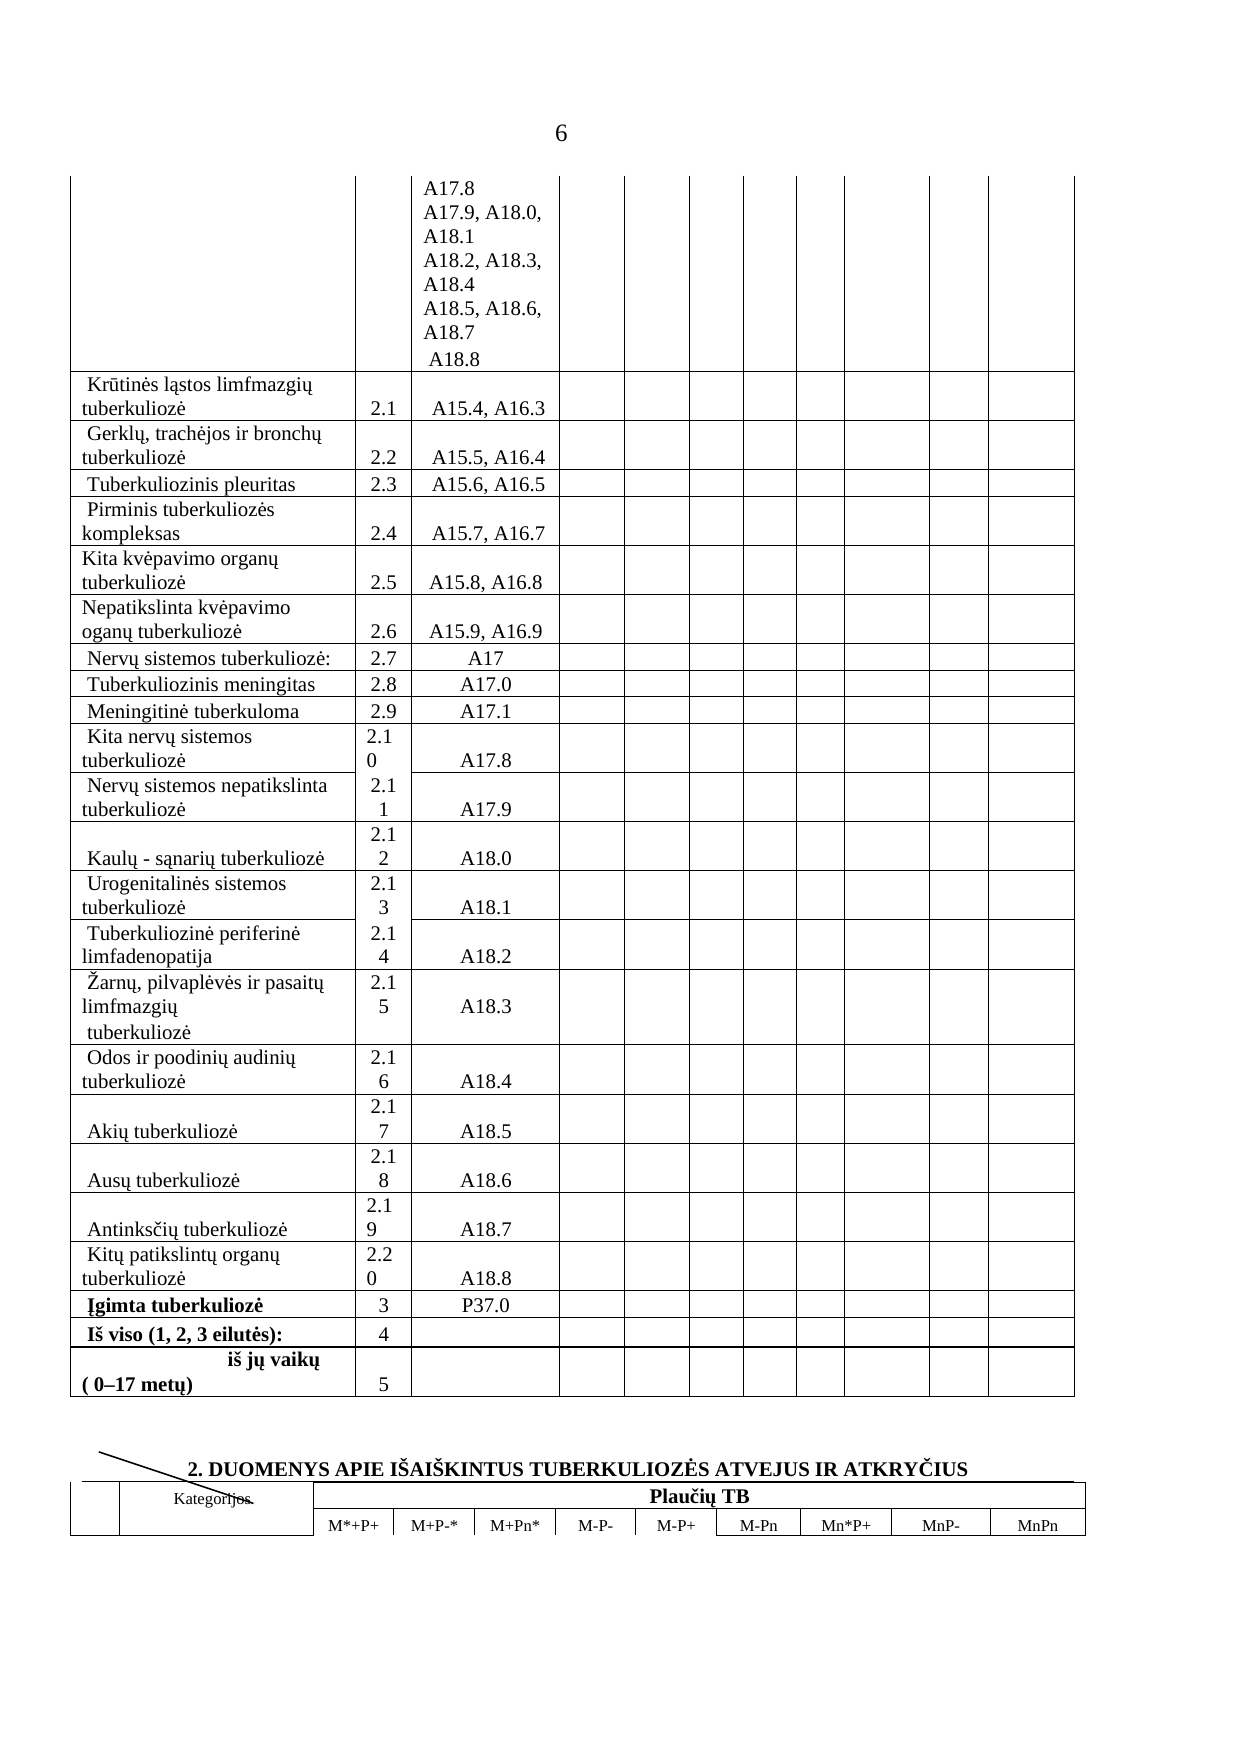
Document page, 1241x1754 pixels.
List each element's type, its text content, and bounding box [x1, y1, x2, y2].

table_cell [625, 344, 689, 371]
table_cell P37.0 [412, 1291, 559, 1317]
table_cell [989, 1291, 1074, 1317]
table_cell [690, 546, 743, 594]
table_cell [625, 176, 689, 200]
table_cell Nepatikslinta kvėpavimo oganų tuberkuliozė [71, 595, 355, 643]
table_cell [744, 871, 796, 919]
table_cell [797, 1144, 844, 1192]
table_cell [625, 372, 689, 420]
table_cell [560, 644, 624, 669]
table_cell A17.9 [412, 773, 559, 821]
table_cell [625, 1318, 689, 1346]
table_cell [797, 344, 844, 371]
table_cell [797, 1095, 844, 1143]
table_cell M+P-* [394, 1509, 474, 1535]
table_cell A15.4, A16.3 [412, 372, 559, 420]
table_cell [797, 176, 844, 200]
table_cell [690, 1242, 743, 1290]
table_cell [744, 1348, 796, 1396]
table_cell [560, 724, 624, 772]
table_cell [845, 497, 929, 545]
table_cell A17.8 [412, 176, 559, 200]
table_cell [797, 697, 844, 723]
table_cell [560, 697, 624, 723]
table_cell [989, 1318, 1074, 1346]
table_cell [560, 671, 624, 696]
table_cell [690, 1193, 743, 1241]
table_cell [989, 970, 1074, 1018]
table_cell [845, 724, 929, 772]
table_cell Akių tuberkuliozė [71, 1095, 355, 1143]
table_cell [797, 372, 844, 420]
table_cell [412, 1018, 559, 1044]
table_cell [744, 920, 796, 968]
table_cell [560, 372, 624, 420]
table_cell 2.15 [356, 970, 411, 1018]
table_cell M-P+ [636, 1509, 716, 1535]
table_cell [845, 595, 929, 643]
table_cell Kitų patikslintų organų tuberkuliozė [71, 1242, 355, 1290]
table_cell [989, 470, 1074, 496]
table_cell A18.5, A18.6, A18.7 [412, 296, 559, 344]
table_cell [625, 497, 689, 545]
table_cell A18.1 [412, 871, 559, 919]
table_cell 2.16 [356, 1045, 411, 1093]
table_cell Kategorijos [120, 1482, 233, 1508]
table_cell [797, 1045, 844, 1093]
table_cell [356, 1018, 411, 1044]
table_cell Odos ir poodinių audinių tuberkuliozė [71, 1045, 355, 1093]
table_header [70, 1425, 1086, 1482]
table_cell [71, 296, 355, 344]
table_cell [625, 1291, 689, 1317]
table_cell [744, 372, 796, 420]
table_cell [797, 296, 844, 344]
table_cell A18.2, A18.3, A18.4 [412, 248, 559, 296]
table_cell [930, 1318, 988, 1346]
table_cell [845, 1018, 929, 1044]
table_cell [690, 1348, 743, 1396]
table_cell [797, 200, 844, 248]
table_cell [797, 1018, 844, 1044]
table_cell [744, 248, 796, 296]
table_cell [989, 773, 1074, 821]
table_cell 2.5 [356, 546, 411, 594]
table_cell Tuberkuliozinis pleuritas [71, 470, 355, 496]
table_cell [989, 822, 1074, 870]
table_cell Krūtinės ląstos limfmazgių tuberkuliozė [71, 372, 355, 420]
table_cell [560, 1193, 624, 1241]
table_cell [930, 546, 988, 594]
table_cell [744, 200, 796, 248]
table_cell [845, 773, 929, 821]
table_cell Tuberkuliozinis meningitas [71, 671, 355, 696]
table_cell [797, 595, 844, 643]
table_cell [989, 296, 1074, 344]
table_cell 2.4 [356, 497, 411, 545]
table_cell [744, 822, 796, 870]
table_cell [989, 1144, 1074, 1192]
table_cell iš jų vaikų ( 0–17 metų) [71, 1348, 355, 1396]
table_cell 2.17 [356, 1095, 411, 1143]
table_cell Kita kvėpavimo organų tuberkuliozė [71, 546, 355, 594]
table_cell [412, 1318, 559, 1346]
table_cell Tuberkuliozinė periferinė limfadenopatija [71, 920, 355, 968]
table_cell [744, 1045, 796, 1093]
table_cell 2.6 [356, 595, 411, 643]
table_cell Mn*P+ [801, 1509, 891, 1535]
table_cell [625, 1045, 689, 1093]
table_cell [560, 1348, 624, 1396]
table_header 2. DUOMENYS APIE IŠAIŠKINTUS TUBERKULIOZĖS ATVEJUS IR ATKRYČIUS [111, 1454, 1074, 1481]
table_cell [690, 697, 743, 723]
table_cell [690, 296, 743, 344]
table_cell [744, 1144, 796, 1192]
table_cell [690, 822, 743, 870]
table_cell A17.0 [412, 671, 559, 696]
table_cell [690, 421, 743, 469]
table_cell [930, 724, 988, 772]
table_cell 2.14 [356, 919, 411, 968]
table_cell [625, 248, 689, 296]
table_cell [412, 1348, 559, 1396]
table_cell Ausų tuberkuliozė [71, 1144, 355, 1192]
table_cell [744, 1242, 796, 1290]
table_cell Pirminis tuberkuliozės kompleksas [71, 497, 355, 545]
table_cell [690, 1291, 743, 1317]
table_cell [845, 871, 929, 919]
table_cell 2.10 [356, 724, 411, 772]
table_cell [744, 296, 796, 344]
table_cell [845, 671, 929, 696]
table_cell [690, 200, 743, 248]
table_cell [744, 546, 796, 594]
table_cell 2.11 [356, 772, 411, 821]
table_cell [625, 546, 689, 594]
table_cell A18.4 [412, 1045, 559, 1093]
table_cell [690, 1045, 743, 1093]
table_cell A15.9, A16.9 [412, 595, 559, 643]
table_cell [71, 176, 355, 200]
table_cell [560, 595, 624, 643]
table_cell [744, 421, 796, 469]
table_cell [690, 644, 743, 669]
table_cell [625, 773, 689, 821]
table_cell [560, 470, 624, 496]
table_cell [690, 724, 743, 772]
table_cell [744, 176, 796, 200]
table_cell [356, 344, 411, 371]
table_cell A18.3 [412, 970, 559, 1018]
table_cell [744, 344, 796, 371]
table_cell [930, 1045, 988, 1093]
table_cell [356, 248, 411, 296]
table_cell [845, 546, 929, 594]
table_cell [845, 1291, 929, 1317]
table_cell [797, 920, 844, 968]
table_cell 5 [356, 1348, 411, 1396]
table_cell [845, 470, 929, 496]
table_cell [797, 1242, 844, 1290]
table_cell [560, 920, 624, 968]
table_cell [71, 344, 355, 371]
table_cell [625, 1348, 689, 1396]
table_cell [989, 644, 1074, 669]
table_cell [797, 970, 844, 1018]
table_cell 2.3 [356, 470, 411, 496]
table_cell [989, 546, 1074, 594]
table_cell [797, 421, 844, 469]
table_cell [744, 595, 796, 643]
table_cell 2.18 [356, 1144, 411, 1192]
table_cell [744, 970, 796, 1018]
table_cell [797, 1318, 844, 1346]
table_cell A17.1 [412, 697, 559, 723]
table_cell [625, 724, 689, 772]
table_cell 2.2 [356, 421, 411, 469]
table_cell A15.8, A16.8 [412, 546, 559, 594]
table_cell [356, 176, 411, 200]
table_cell [625, 970, 689, 1018]
table_cell [690, 1095, 743, 1143]
table_cell [845, 176, 929, 200]
table_cell [625, 1018, 689, 1044]
table_cell [560, 546, 624, 594]
table_cell [625, 697, 689, 723]
table_cell [560, 176, 624, 200]
table_cell [690, 671, 743, 696]
table_cell A17.8 [412, 724, 559, 772]
table_cell [989, 1348, 1074, 1396]
table_cell [560, 497, 624, 545]
table_cell Plaučių TB [314, 1483, 1085, 1508]
table_cell [930, 248, 988, 296]
table_cell [989, 344, 1074, 371]
table_cell [845, 644, 929, 669]
table_cell [625, 671, 689, 696]
table_cell [930, 200, 988, 248]
table_cell [797, 1193, 844, 1241]
table_cell [690, 595, 743, 643]
table_cell [930, 871, 988, 919]
table_cell [71, 200, 355, 248]
table_cell [560, 296, 624, 344]
table_cell [930, 1193, 988, 1241]
table_cell [560, 1018, 624, 1044]
table_cell [930, 1144, 988, 1192]
table_cell M*+P+ [314, 1509, 393, 1535]
table_cell [71, 248, 355, 296]
table_cell MnPn [991, 1509, 1085, 1535]
table_cell 2.7 [356, 644, 411, 669]
table_cell [560, 344, 624, 371]
table_cell [930, 1018, 988, 1044]
table_cell [744, 697, 796, 723]
table_cell [625, 1144, 689, 1192]
table_cell [930, 1291, 988, 1317]
table_cell [71, 1508, 119, 1535]
table_cell [120, 1508, 313, 1535]
table_cell Įgimta tuberkuliozė [71, 1291, 355, 1317]
table_cell 2.19 [356, 1193, 411, 1241]
table_cell [845, 372, 929, 420]
table_cell [797, 1348, 844, 1396]
table_header [82, 1454, 180, 1481]
table_cell Iš viso (1, 2, 3 eilutės): [71, 1318, 355, 1346]
table_cell 2.20 [356, 1242, 411, 1290]
table_cell [989, 1018, 1074, 1044]
table_cell [744, 1018, 796, 1044]
table_cell [930, 671, 988, 696]
table_cell [930, 1095, 988, 1143]
table_cell [930, 470, 988, 496]
table_cell Nervų sistemos nepatikslinta tuberkuliozė [71, 773, 355, 821]
table_cell [625, 871, 689, 919]
table_cell [797, 871, 844, 919]
table_cell [989, 176, 1074, 200]
table_cell [845, 822, 929, 870]
table_cell [560, 1095, 624, 1143]
table_cell [744, 497, 796, 545]
table_cell [690, 372, 743, 420]
table_cell [845, 344, 929, 371]
table_cell [560, 421, 624, 469]
table_cell 2.1 [356, 372, 411, 420]
table_cell [930, 372, 988, 420]
table_cell [560, 1242, 624, 1290]
table_cell [845, 1095, 929, 1143]
table_cell [625, 595, 689, 643]
table_cell [560, 200, 624, 248]
table_cell Urogenitalinės sistemos tuberkuliozė [71, 871, 355, 919]
table_cell [797, 644, 844, 669]
table_cell [744, 773, 796, 821]
table_cell [930, 970, 988, 1018]
table_cell [797, 497, 844, 545]
table_cell 2.12 [356, 822, 411, 870]
table_cell [930, 176, 988, 200]
table_cell [989, 372, 1074, 420]
table_cell A15.7, A16.7 [412, 497, 559, 545]
table_cell [989, 421, 1074, 469]
table_cell Kita nervų sistemos tuberkuliozė [71, 724, 355, 772]
table_cell [690, 920, 743, 968]
table_cell [744, 671, 796, 696]
table_cell [690, 871, 743, 919]
table_cell [797, 546, 844, 594]
table_cell [930, 822, 988, 870]
table_cell A18.7 [412, 1193, 559, 1241]
table_cell [690, 470, 743, 496]
table_cell Antinksčių tuberkuliozė [71, 1193, 355, 1241]
table_cell [845, 248, 929, 296]
table_cell [797, 671, 844, 696]
table_cell [797, 773, 844, 821]
table_cell [797, 822, 844, 870]
table_cell [930, 1348, 988, 1396]
table_cell [744, 470, 796, 496]
table_cell [989, 1095, 1074, 1143]
table_cell [690, 497, 743, 545]
table_cell Žarnų, pilvaplėvės ir pasaitų limfmazgių [71, 970, 355, 1018]
table_cell [845, 1318, 929, 1346]
table_cell [744, 1291, 796, 1317]
table_cell 2.9 [356, 697, 411, 723]
table_cell [989, 248, 1074, 296]
table_cell [744, 724, 796, 772]
table_cell [845, 1348, 929, 1396]
table_cell [690, 1318, 743, 1346]
table_cell A17 [412, 644, 559, 669]
table_cell [989, 595, 1074, 643]
table_cell [625, 920, 689, 968]
table_cell [625, 822, 689, 870]
table_cell [845, 200, 929, 248]
table_cell [930, 773, 988, 821]
table_cell [356, 296, 411, 344]
table_cell [625, 296, 689, 344]
table_cell [625, 470, 689, 496]
table_cell [797, 470, 844, 496]
table_cell [989, 724, 1074, 772]
table_cell [797, 1291, 844, 1317]
table_cell [625, 1193, 689, 1241]
table_cell M+Pn* [475, 1509, 555, 1535]
table_cell [845, 296, 929, 344]
table_cell [930, 296, 988, 344]
table_cell A17.9, A18.0, A18.1 [412, 200, 559, 248]
table_cell [71, 1482, 119, 1508]
table_cell [845, 920, 929, 968]
table_cell [797, 248, 844, 296]
table_cell [560, 773, 624, 821]
table_cell A18.2 [412, 920, 559, 968]
table_cell Gerklų, trachėjos ir bronchų tuberkuliozė [71, 421, 355, 469]
table_cell [625, 644, 689, 669]
table_cell [989, 871, 1074, 919]
table_cell [690, 344, 743, 371]
table_cell [930, 344, 988, 371]
table_cell [930, 595, 988, 643]
table_cell A18.6 [412, 1144, 559, 1192]
table_cell A15.6, A16.5 [412, 470, 559, 496]
table_cell [560, 970, 624, 1018]
table_cell [989, 1045, 1074, 1093]
table_cell [625, 421, 689, 469]
table_cell M-Pn [717, 1509, 800, 1535]
table_cell A18.8 [412, 344, 559, 371]
table_cell tuberkuliozė [71, 1018, 355, 1044]
table_cell 2.8 [356, 671, 411, 696]
table_cell [845, 1045, 929, 1093]
table_cell [690, 176, 743, 200]
table_cell A18.0 [412, 822, 559, 870]
table_cell [356, 200, 411, 248]
table_cell 2.13 [356, 871, 411, 919]
table_cell [989, 200, 1074, 248]
table_cell [690, 773, 743, 821]
table_cell [744, 644, 796, 669]
table_cell [625, 200, 689, 248]
table_cell [989, 920, 1074, 968]
table_cell 3 [356, 1291, 411, 1317]
table_cell [989, 497, 1074, 545]
table_cell [625, 1095, 689, 1143]
table_cell A18.5 [412, 1095, 559, 1143]
table_cell [797, 724, 844, 772]
table_cell [930, 920, 988, 968]
table_cell Kaulų - sąnarių tuberkuliozė [71, 822, 355, 870]
table_cell MnP- [892, 1509, 990, 1535]
table_cell [845, 1144, 929, 1192]
table_cell [845, 1242, 929, 1290]
table_cell [845, 1193, 929, 1241]
table_cell [560, 822, 624, 870]
table_cell [744, 1193, 796, 1241]
table_cell 4 [356, 1318, 411, 1346]
table_cell [930, 644, 988, 669]
table_cell [560, 1144, 624, 1192]
table_cell [845, 697, 929, 723]
table_cell [930, 1242, 988, 1290]
table_cell [989, 1193, 1074, 1241]
table_cell Kategorijos [195, 1482, 313, 1508]
table_cell [690, 1018, 743, 1044]
table_cell [989, 1242, 1074, 1290]
table_cell A18.8 [412, 1242, 559, 1290]
table_cell [989, 697, 1074, 723]
table_cell [930, 421, 988, 469]
table_cell [690, 248, 743, 296]
table_cell [560, 1045, 624, 1093]
table_cell [845, 421, 929, 469]
table_cell [560, 248, 624, 296]
table_cell [625, 1242, 689, 1290]
table_cell [690, 970, 743, 1018]
table_cell Nervų sistemos tuberkuliozė: [71, 644, 355, 669]
table_cell M-P- [556, 1509, 635, 1535]
table_cell [930, 497, 988, 545]
table_cell [845, 970, 929, 1018]
table_cell [560, 1291, 624, 1317]
table_cell [744, 1318, 796, 1346]
table_cell A15.5, A16.4 [412, 421, 559, 469]
table_cell Meningitinė tuberkuloma [71, 697, 355, 723]
table_cell [560, 1318, 624, 1346]
table_cell [989, 671, 1074, 696]
table_cell [560, 871, 624, 919]
table_cell [690, 1144, 743, 1192]
table_cell [930, 697, 988, 723]
table_cell [744, 1095, 796, 1143]
